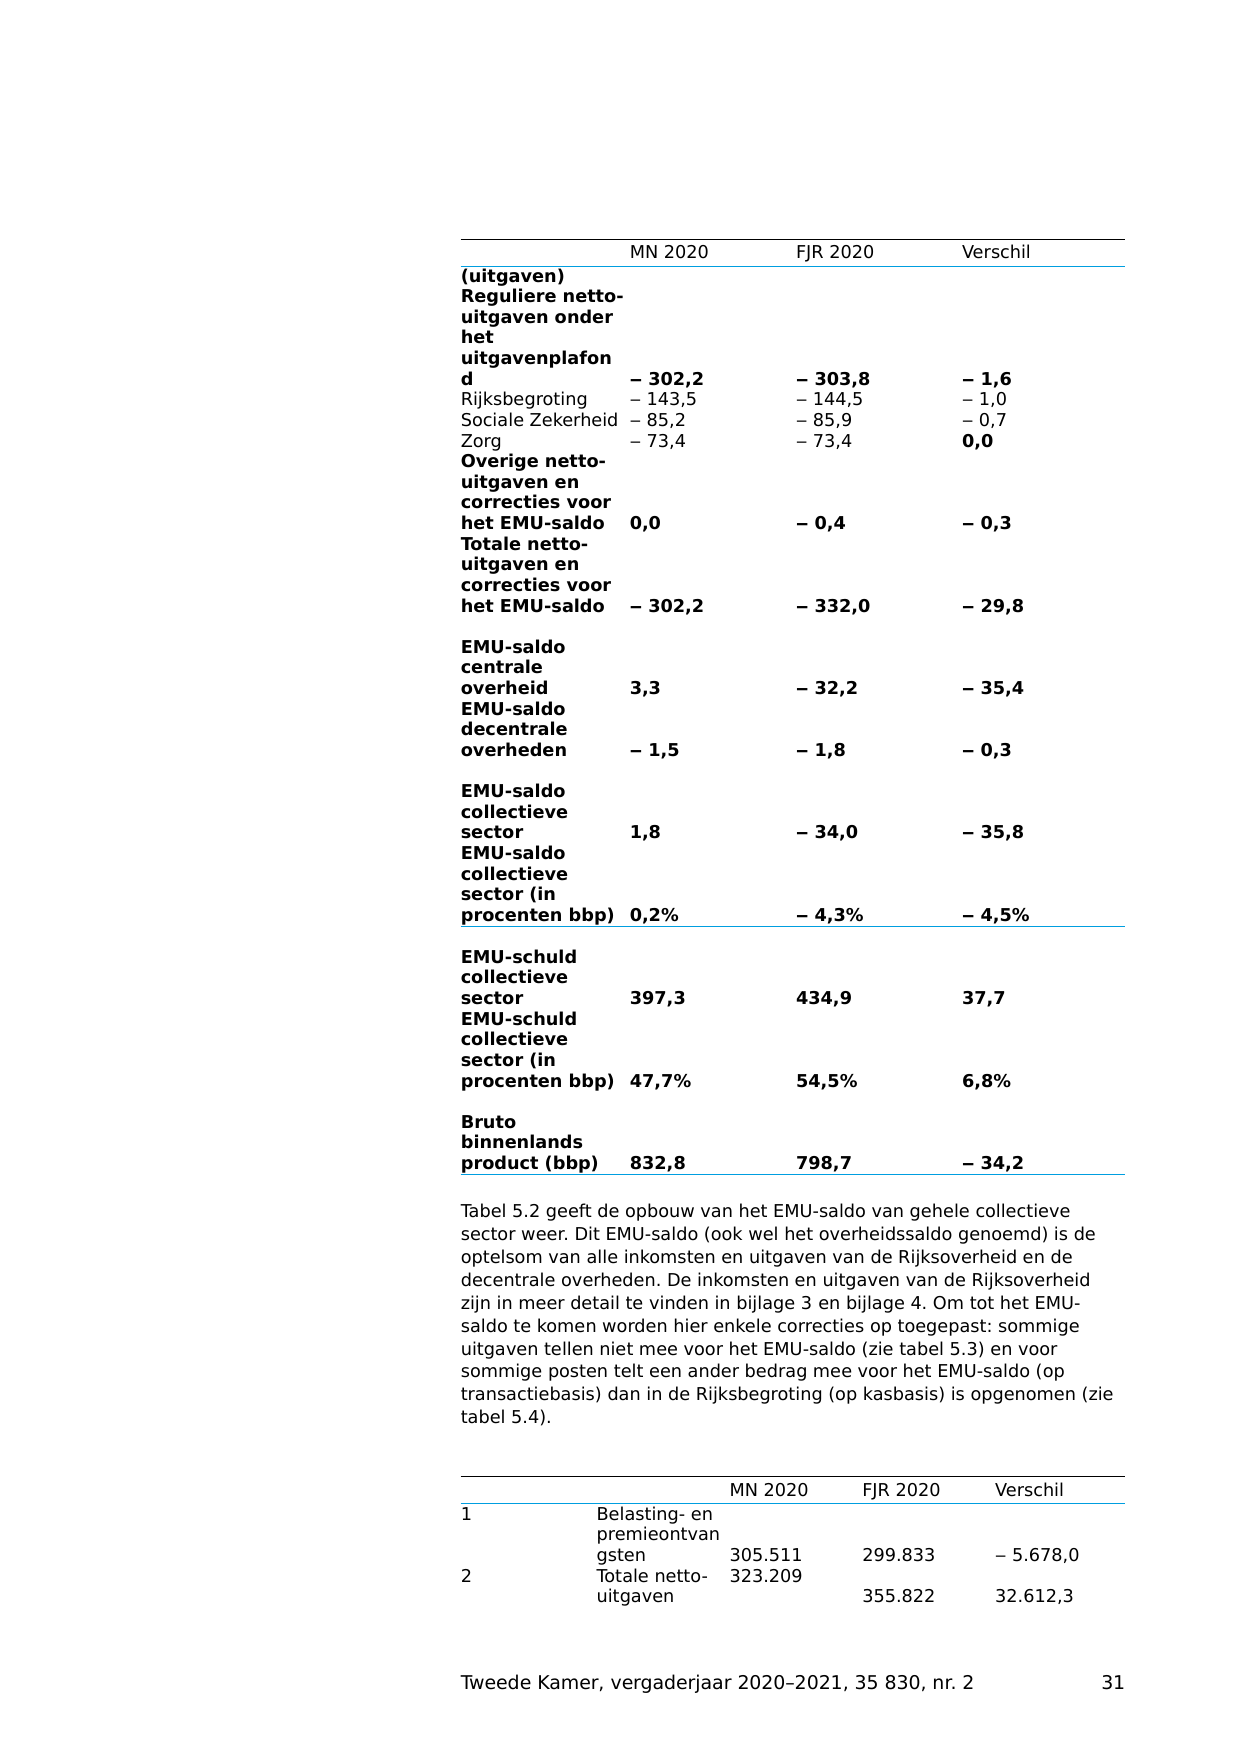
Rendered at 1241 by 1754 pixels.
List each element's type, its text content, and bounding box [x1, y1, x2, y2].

table_cell [793, 616, 959, 637]
table_cell [461, 1091, 627, 1112]
table_cell Verschil [992, 1477, 1125, 1503]
table_cell [461, 616, 627, 637]
table_cell 37,7 [959, 947, 1125, 1009]
table_cell 3,3 [627, 637, 793, 699]
table_cell [959, 267, 1125, 286]
table_cell [959, 761, 1125, 781]
table_cell Totale netto-uitgaven en correcties voor het EMU-saldo [461, 534, 627, 616]
table_cell ‒ 85,2 [627, 410, 793, 431]
table_cell ‒ 0,3 [959, 699, 1125, 761]
table_cell FJR 2020 [793, 240, 959, 266]
table_cell EMU-saldo decentrale overheden [461, 699, 627, 761]
table_cell ‒ 144,5 [793, 389, 959, 410]
table_cell [461, 240, 627, 266]
table_cell 798,7 [793, 1112, 959, 1174]
table_cell 54,5% [793, 1009, 959, 1091]
table_cell 1,8 [627, 781, 793, 843]
table_cell Reguliere netto-uitgaven onder het uitgavenplafond [461, 286, 627, 389]
table_cell ‒ 302,2 [627, 534, 793, 616]
table_cell ‒ 29,8 [959, 534, 1125, 616]
table_cell [627, 267, 793, 286]
table_cell (uitgaven) [461, 267, 627, 286]
table_cell Sociale Zekerheid [461, 410, 627, 431]
table_cell [959, 616, 1125, 637]
table_cell ‒ 0,4 [793, 451, 959, 534]
table_cell EMU-saldo collectieve sector (in procenten bbp) [461, 843, 627, 926]
table_cell ‒ 303,8 [793, 286, 959, 389]
table_cell 355.822 [859, 1566, 992, 1607]
table_cell ‒ 1,5 [627, 699, 793, 761]
table_cell ‒ 0,7 [959, 410, 1125, 431]
table_cell ‒ 1,6 [959, 286, 1125, 389]
table_cell 32.612,3 [992, 1566, 1125, 1607]
table_cell [793, 761, 959, 781]
table_cell ‒ 1,0 [959, 389, 1125, 410]
table_cell Zorg [461, 431, 627, 451]
table_header Tabel 5.2 EMU-saldo (in miljoenen euro, + is overschot) [461, 1451, 1125, 1476]
table_cell 1 [461, 1504, 593, 1566]
table_cell 0,0 [627, 451, 793, 534]
table_header Tabel 5.1 Budgettaire kerngegevens (in miljarden euro, tenzij anders aangegeven) [461, 191, 1125, 239]
table_cell ‒ 34,2 [959, 1112, 1125, 1174]
table_cell 323.209 [726, 1566, 859, 1607]
table_cell ‒ 0,3 [959, 451, 1125, 534]
table_cell [959, 927, 1125, 947]
table_cell Bruto binnenlands product (bbp) [461, 1112, 627, 1174]
table_cell [627, 616, 793, 637]
text Tabel 5.2 geeft de opbouw van het EMU-saldo van gehele collectieve sector weer. Dit EMU-saldo (ook wel het overheidssaldo genoemd) is de optelsom van alle inkomsten en uitgaven van de Rijksoverheid en de decentrale overheden. De inkomsten en uitgaven van de Rijksoverheid zijn in meer detail te vinden in bijlage 3 en bijlage 4. Om tot het EMU-saldo te komen worden hier enkele correcties op toegepast: sommige uitgaven tellen niet mee voor het EMU-saldo (zie tabel 5.3) en voor sommige posten telt een ander bedrag mee voor het EMU-saldo (op transactiebasis) dan in de Rijksbegroting (op kasbasis) is opgenomen (zie tabel 5.4). [461, 1199, 1125, 1428]
table_cell ‒ 73,4 [793, 431, 959, 451]
table_cell ‒ 32,2 [793, 637, 959, 699]
table_cell 2 [461, 1566, 593, 1607]
table_cell [793, 1091, 959, 1112]
table_cell [461, 1477, 593, 1503]
table_cell Belasting- en premieontvangsten [594, 1504, 726, 1566]
table_cell [594, 1477, 726, 1503]
table_cell [461, 761, 627, 781]
table_cell EMU-schuld collectieve sector (in procenten bbp) [461, 1009, 627, 1091]
table_cell [627, 761, 793, 781]
table_cell EMU-schuld collectieve sector [461, 947, 627, 1009]
table_cell [461, 927, 627, 947]
table_cell ‒ 5.678,0 [992, 1504, 1125, 1566]
table_cell 299.833 [859, 1504, 992, 1566]
table_cell [959, 1091, 1125, 1112]
table_cell 434,9 [793, 947, 959, 1009]
table_cell Rijksbegroting [461, 389, 627, 410]
table_cell ‒ 73,4 [627, 431, 793, 451]
table_cell 47,7% [627, 1009, 793, 1091]
table_cell 0,0 [959, 431, 1125, 451]
table_cell MN 2020 [627, 240, 793, 266]
table_cell 0,2% [627, 843, 793, 926]
table_cell 305.511 [726, 1504, 859, 1566]
table_cell ‒ 332,0 [793, 534, 959, 616]
table_cell 397,3 [627, 947, 793, 1009]
table_cell FJR 2020 [859, 1477, 992, 1503]
table_cell Overige netto-uitgaven en correcties voor het EMU-saldo [461, 451, 627, 534]
table_cell 832,8 [627, 1112, 793, 1174]
table_cell 6,8% [959, 1009, 1125, 1091]
table_cell ‒ 35,8 [959, 781, 1125, 843]
table_cell ‒ 143,5 [627, 389, 793, 410]
table_cell Verschil [959, 240, 1125, 266]
table_cell Totale netto-uitgaven [594, 1566, 726, 1607]
table_cell EMU-saldo collectieve sector [461, 781, 627, 843]
table_cell ‒ 1,8 [793, 699, 959, 761]
table_cell [627, 1091, 793, 1112]
table_cell ‒ 85,9 [793, 410, 959, 431]
table_cell [793, 927, 959, 947]
table_cell MN 2020 [726, 1477, 859, 1503]
table_cell EMU-saldo centrale overheid [461, 637, 627, 699]
table_cell [627, 927, 793, 947]
table_cell ‒ 302,2 [627, 286, 793, 389]
table_cell [793, 267, 959, 286]
table_cell ‒ 35,4 [959, 637, 1125, 699]
table_cell ‒ 4,3% [793, 843, 959, 926]
table_cell ‒ 34,0 [793, 781, 959, 843]
table_cell ‒ 4,5% [959, 843, 1125, 926]
